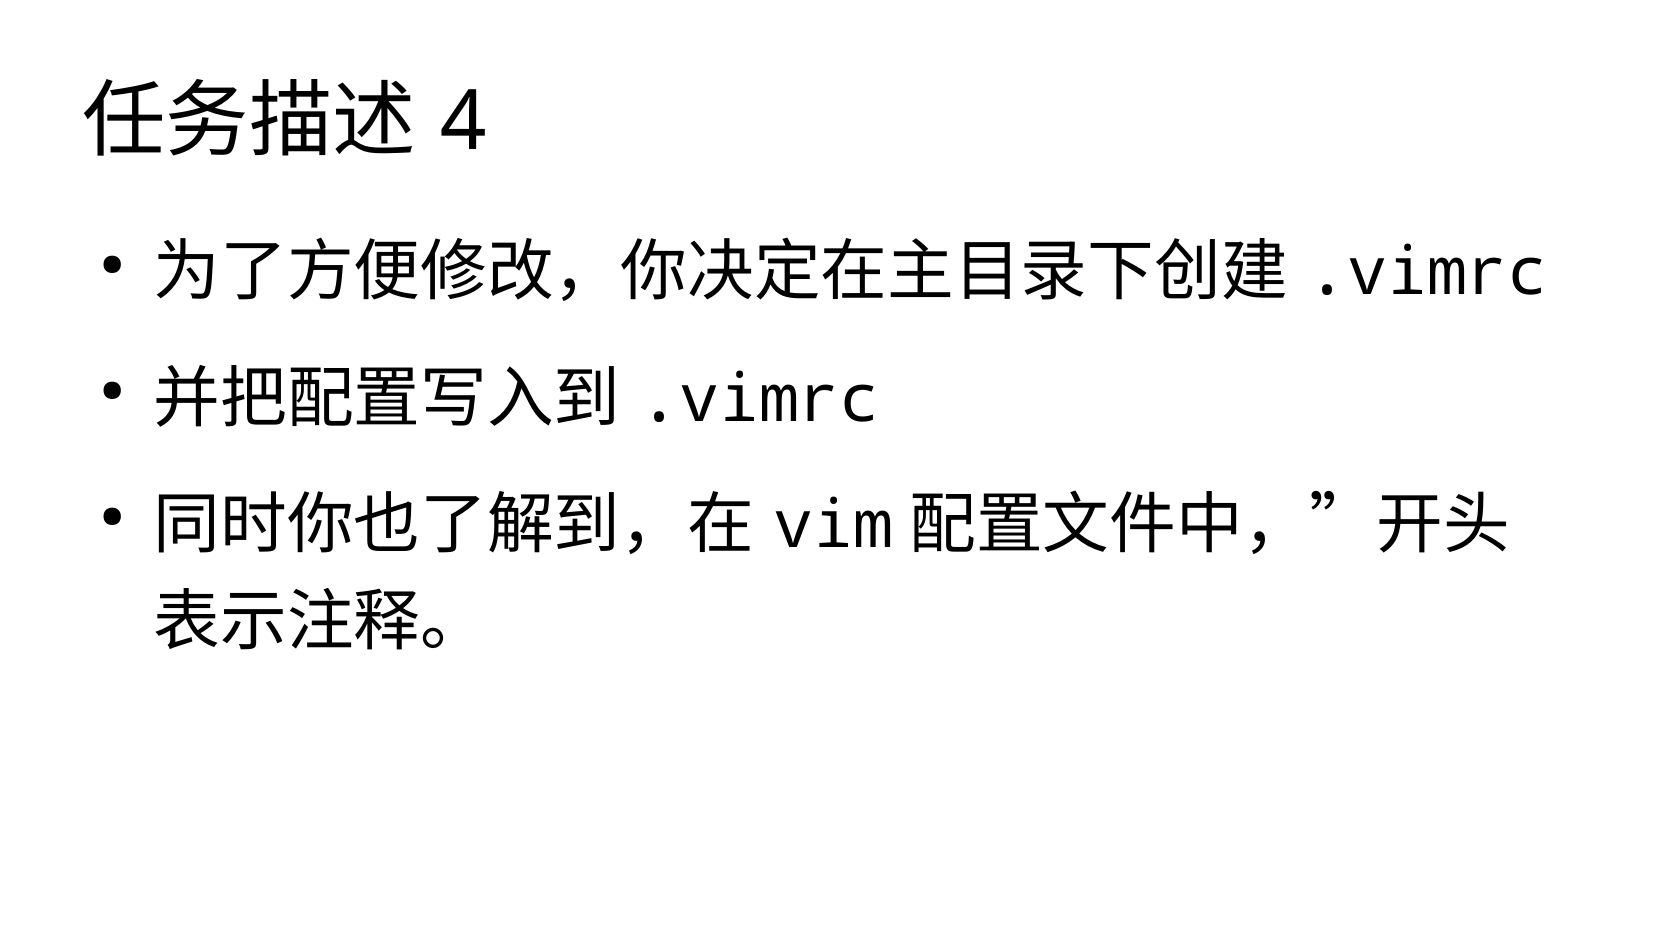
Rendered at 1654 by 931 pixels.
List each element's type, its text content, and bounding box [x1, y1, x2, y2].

list 为了方便修改，你决定在主目录下创建.vimrc 并把配置写入到.vimrc 同时你也了解到，在vim配置文件中，”开头表示注释。 [82, 217, 1571, 768]
title 任务描述4 [82, 37, 1571, 189]
